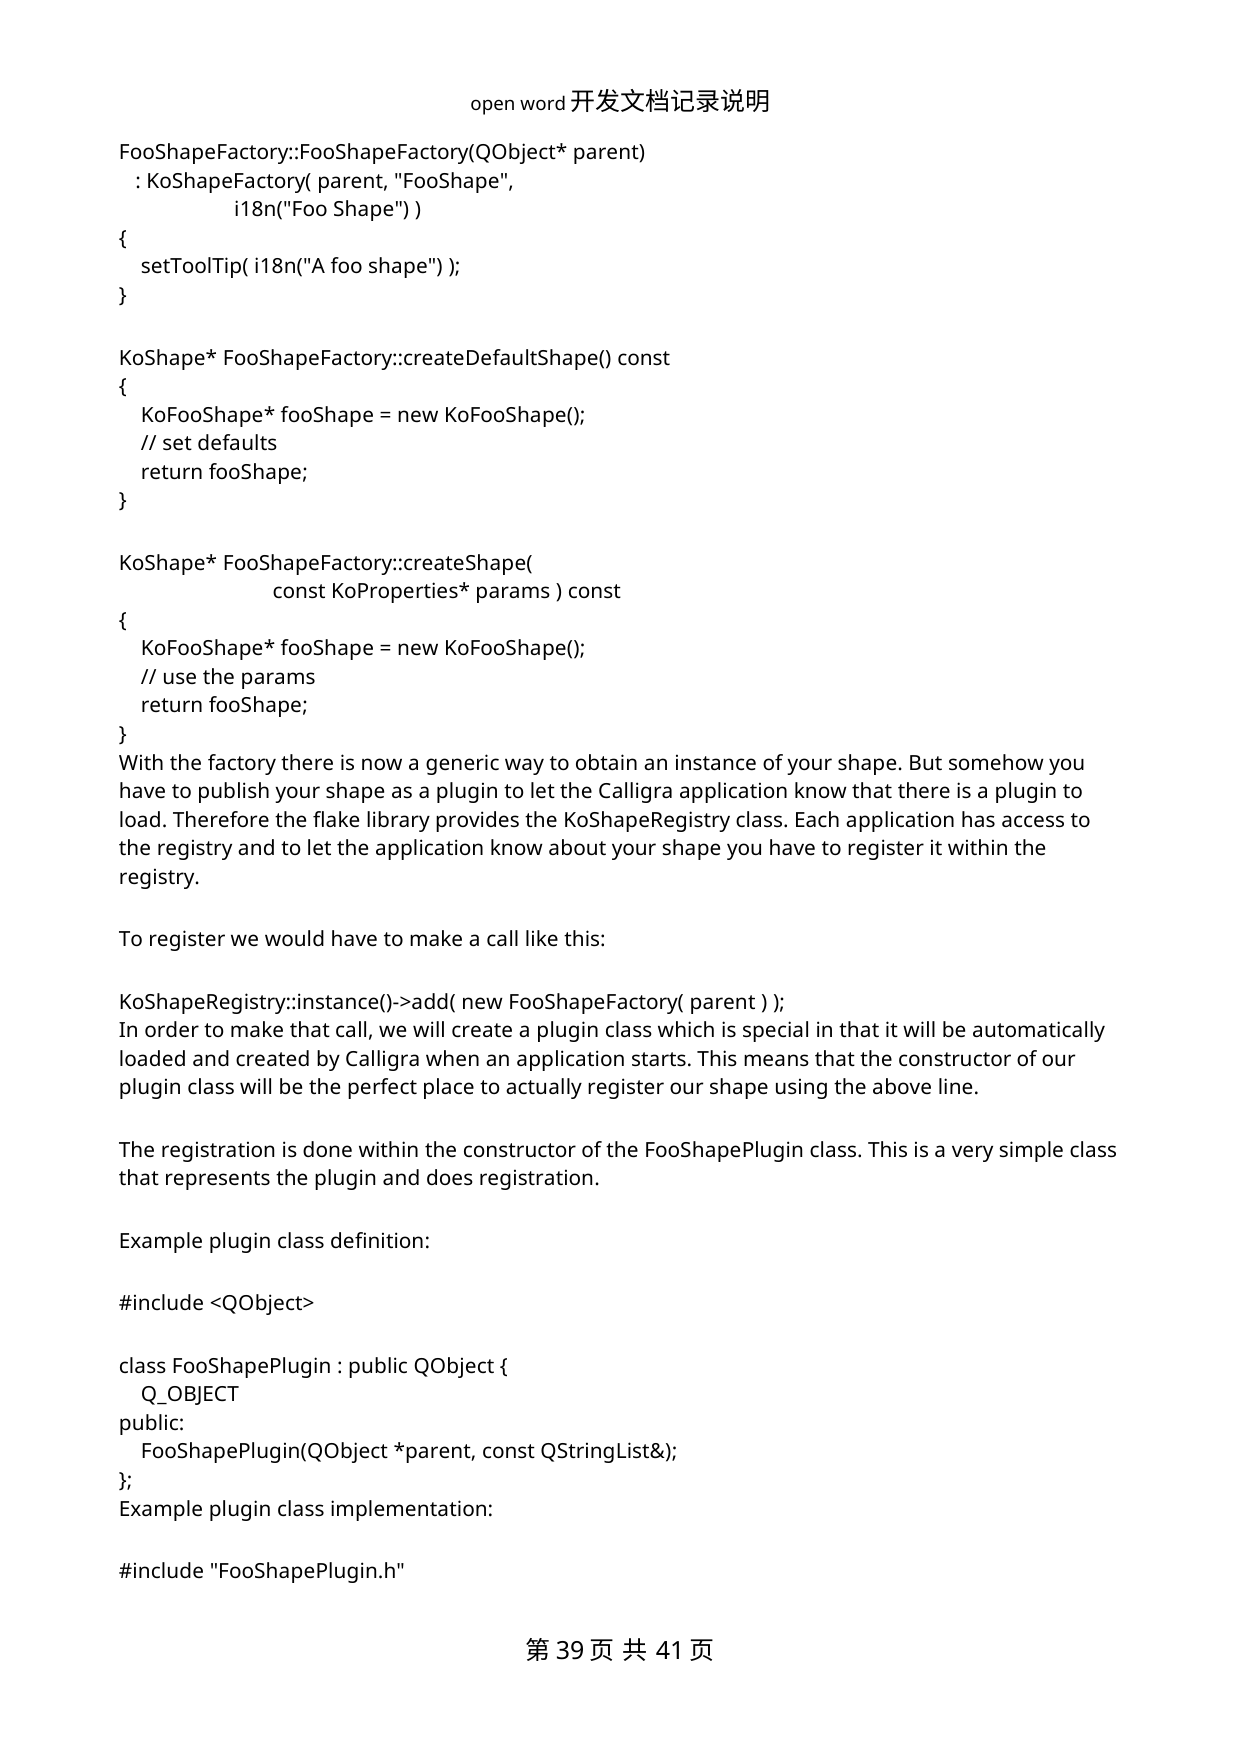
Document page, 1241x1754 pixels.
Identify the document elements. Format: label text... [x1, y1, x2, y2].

text setToolTip( i18n("A foo shape") ); [119, 251, 1121, 280]
text With the factory there is now a generic way to obtain an instance of your shape. But somehow you have to publish your shape as a plugin to let the Calligra application know that there is a plugin to load. Therefore the flake library provides the KoShapeRegistry class. Each application has access to the registry and to let the application know about your shape you have to register it within the registry. [119, 747, 1121, 890]
text // use the params [119, 662, 1121, 690]
text const KoProperties* params ) const [119, 576, 1121, 605]
text { [119, 371, 1121, 399]
text #include <QObject> [119, 1288, 1121, 1317]
text } [119, 485, 1121, 514]
text : KoShapeFactory( parent, "FooShape", [119, 166, 1121, 194]
text return fooShape; [119, 690, 1121, 719]
text // set defaults [119, 428, 1121, 457]
text The registration is done within the constructor of the FooShapePlugin class. This is a very simple class that represents the plugin and does registration. [119, 1135, 1121, 1192]
text } [119, 280, 1121, 308]
text To register we would have to make a call like this: [119, 924, 1121, 953]
text return fooShape; [119, 457, 1121, 485]
text Example plugin class implementation: [119, 1493, 1121, 1522]
text KoShape* FooShapeFactory::createDefaultShape() const [119, 342, 1121, 371]
text In order to make that call, we will create a plugin class which is special in that it will be automatically loaded and created by Calligra when an application starts. This means that the constructor of our plugin class will be the perfect place to actually register our shape using the above line. [119, 1015, 1121, 1101]
text i18n("Foo Shape") ) [119, 194, 1121, 223]
text KoFooShape* fooShape = new KoFooShape(); [119, 633, 1121, 662]
text } [119, 719, 1121, 747]
text class FooShapePlugin : public QObject { [119, 1351, 1121, 1379]
text public: [119, 1408, 1121, 1436]
text { [119, 223, 1121, 251]
text Example plugin class definition: [119, 1226, 1121, 1254]
text FooShapePlugin(QObject *parent, const QStringList&); [119, 1436, 1121, 1465]
text Q_OBJECT [119, 1379, 1121, 1408]
text FooShapeFactory::FooShapeFactory(QObject* parent) [119, 137, 1121, 166]
text KoFooShape* fooShape = new KoFooShape(); [119, 399, 1121, 428]
text KoShapeRegistry::instance()->add( new FooShapeFactory( parent ) ); [119, 987, 1121, 1015]
text }; [119, 1465, 1121, 1493]
text { [119, 605, 1121, 633]
text KoShape* FooShapeFactory::createShape( [119, 548, 1121, 576]
text #include "FooShapePlugin.h" [119, 1556, 1121, 1584]
